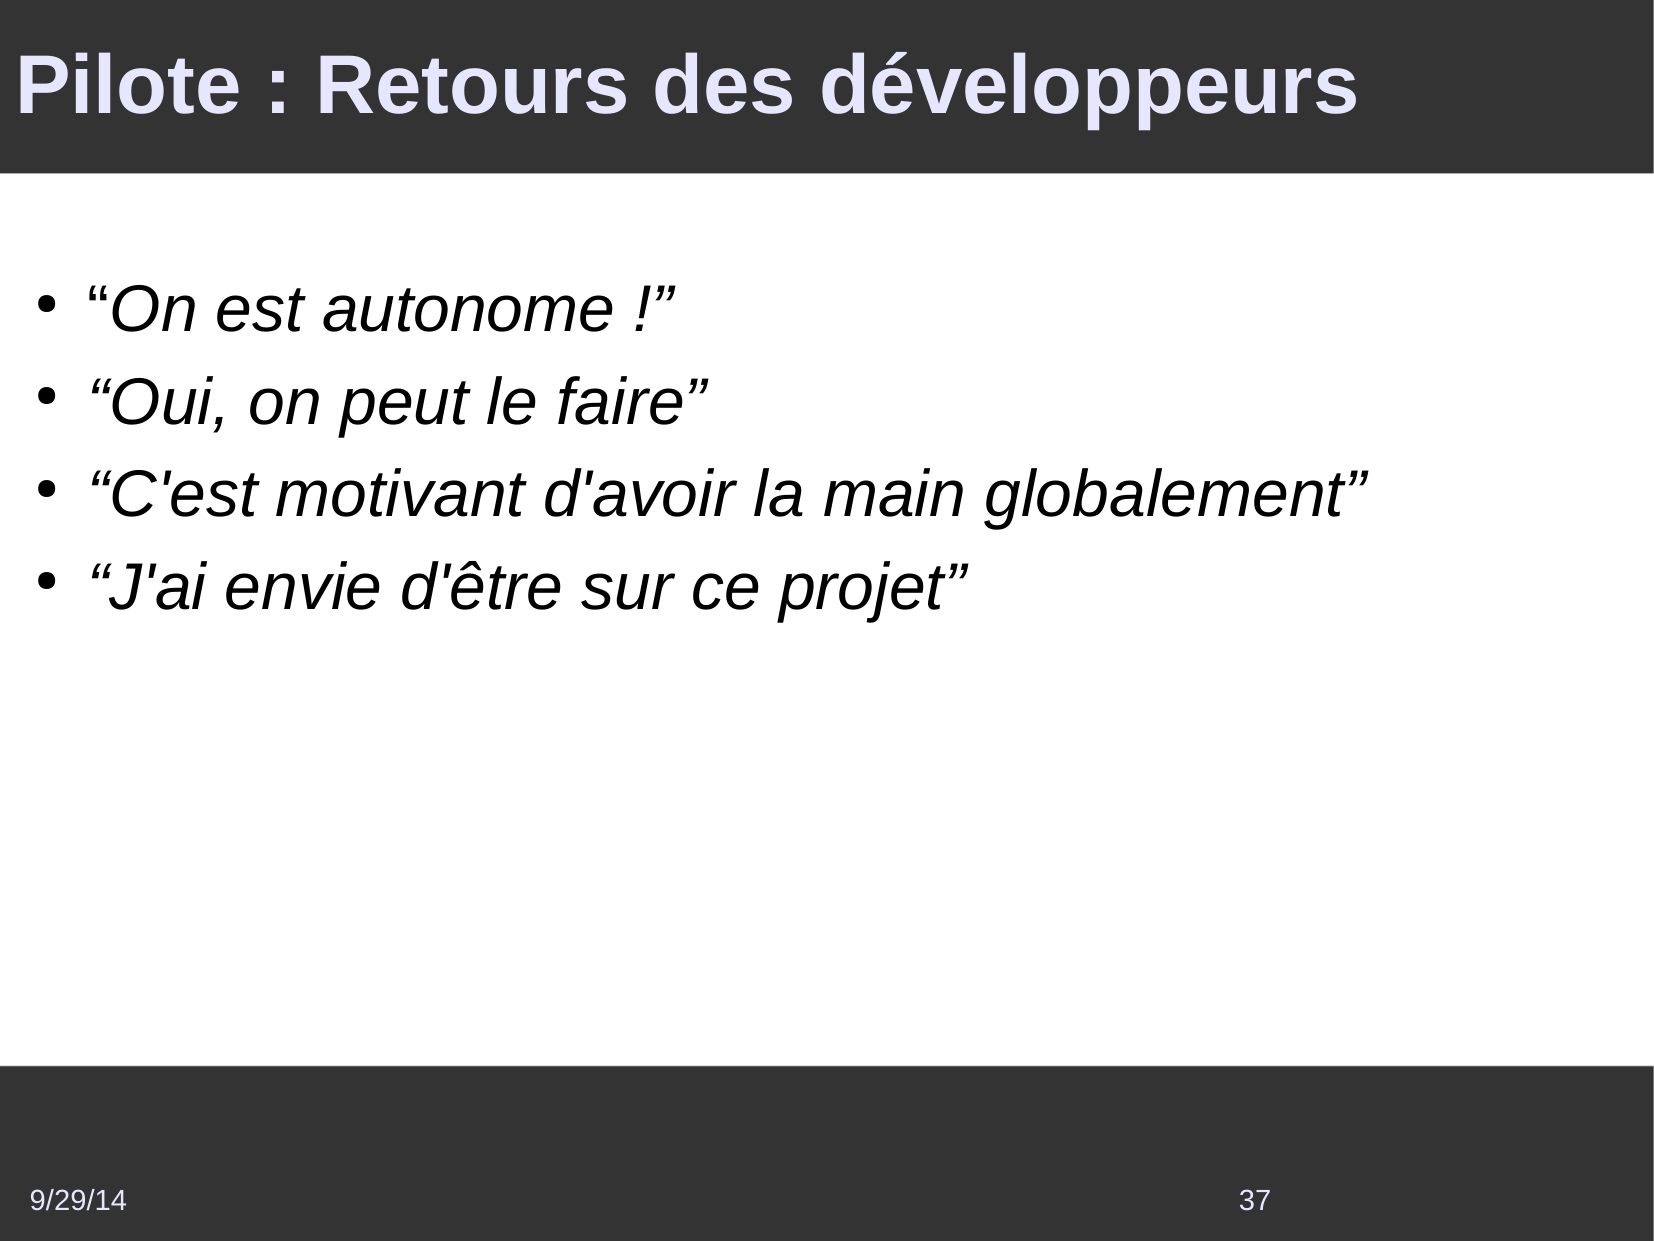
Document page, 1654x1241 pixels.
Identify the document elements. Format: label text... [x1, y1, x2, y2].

list “On est autonome !” “Oui, on peut le faire” “C'est motivant d'avoir la main globalement” “J'ai envie d'être sur ce projet” [0, 265, 1477, 627]
title Pilote : Retours des développeurs [15, 29, 1492, 130]
text_box [1238, 1181, 1625, 1241]
picture [0, 0, 1654, 1241]
text_box 9/29/14 [29, 1181, 566, 1241]
